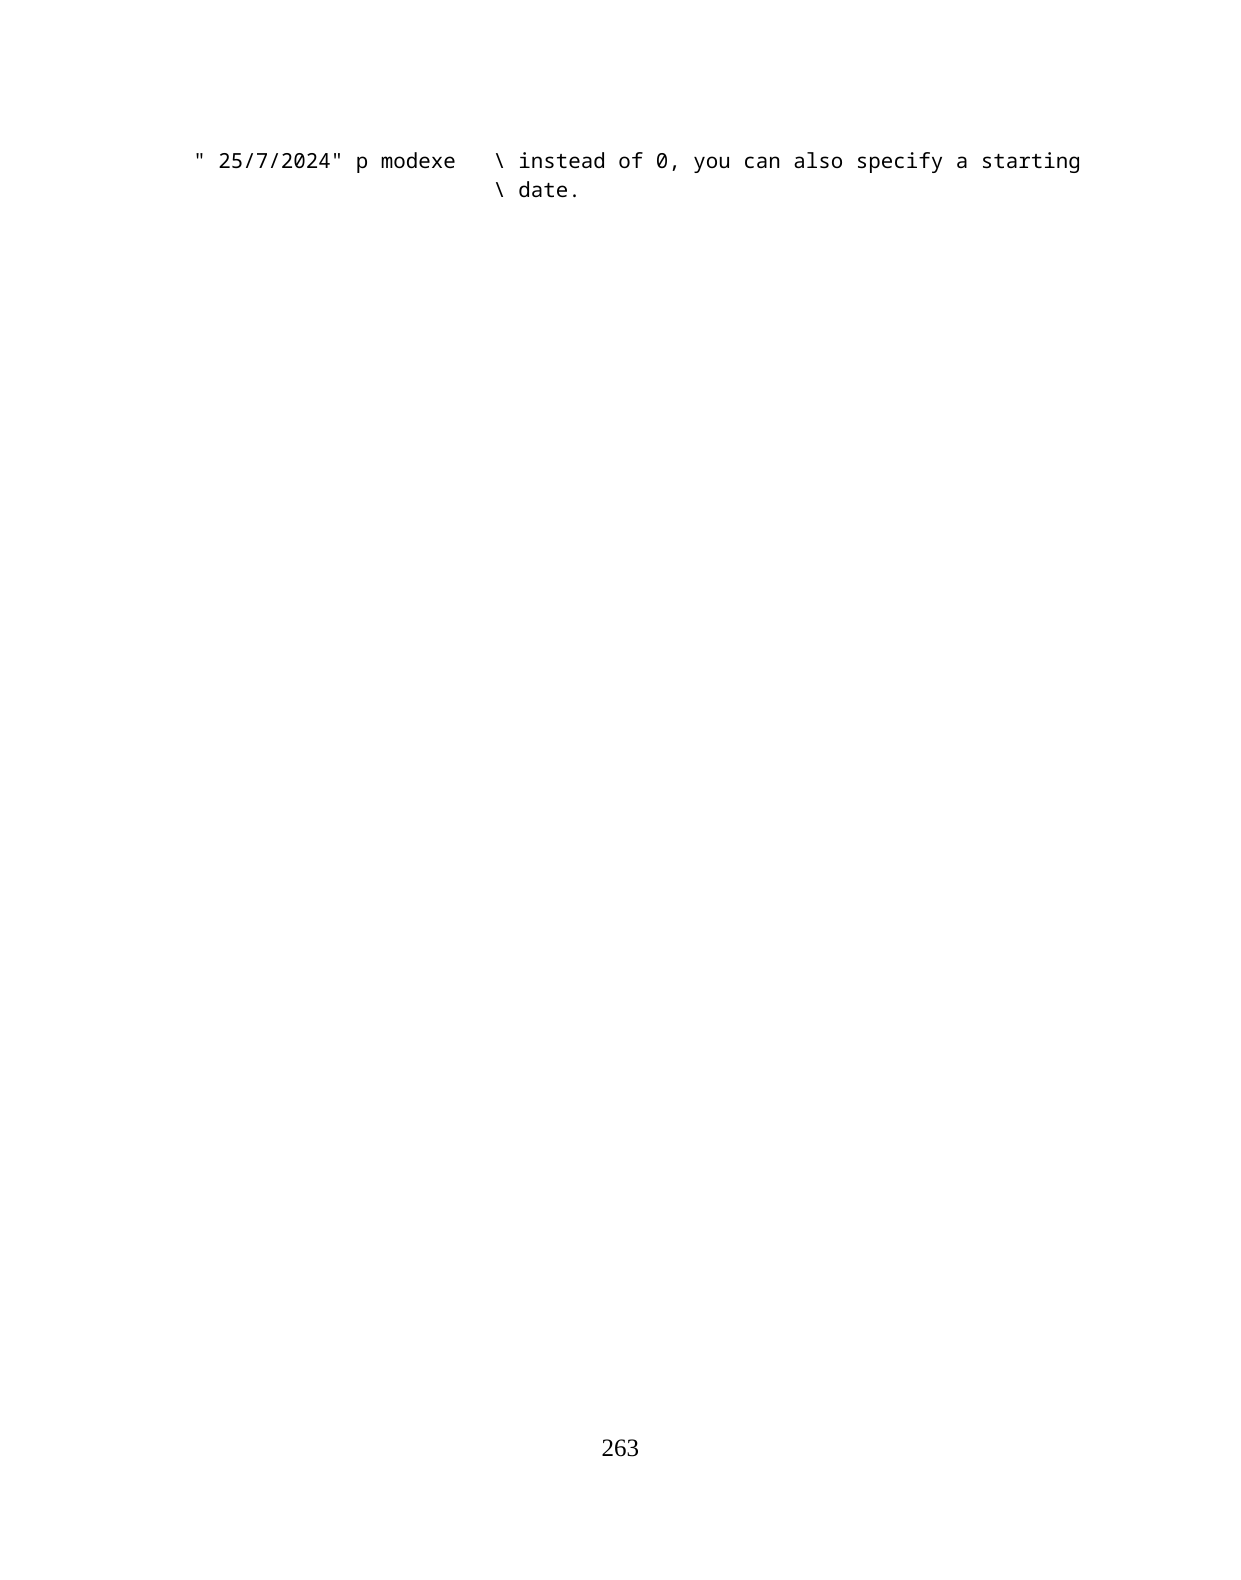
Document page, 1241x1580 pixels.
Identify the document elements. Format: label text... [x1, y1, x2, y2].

text \ date. [118, 175, 1123, 203]
text " 25/7/2024" p modexe \ instead of 0, you can also specify a starting [118, 147, 1123, 175]
